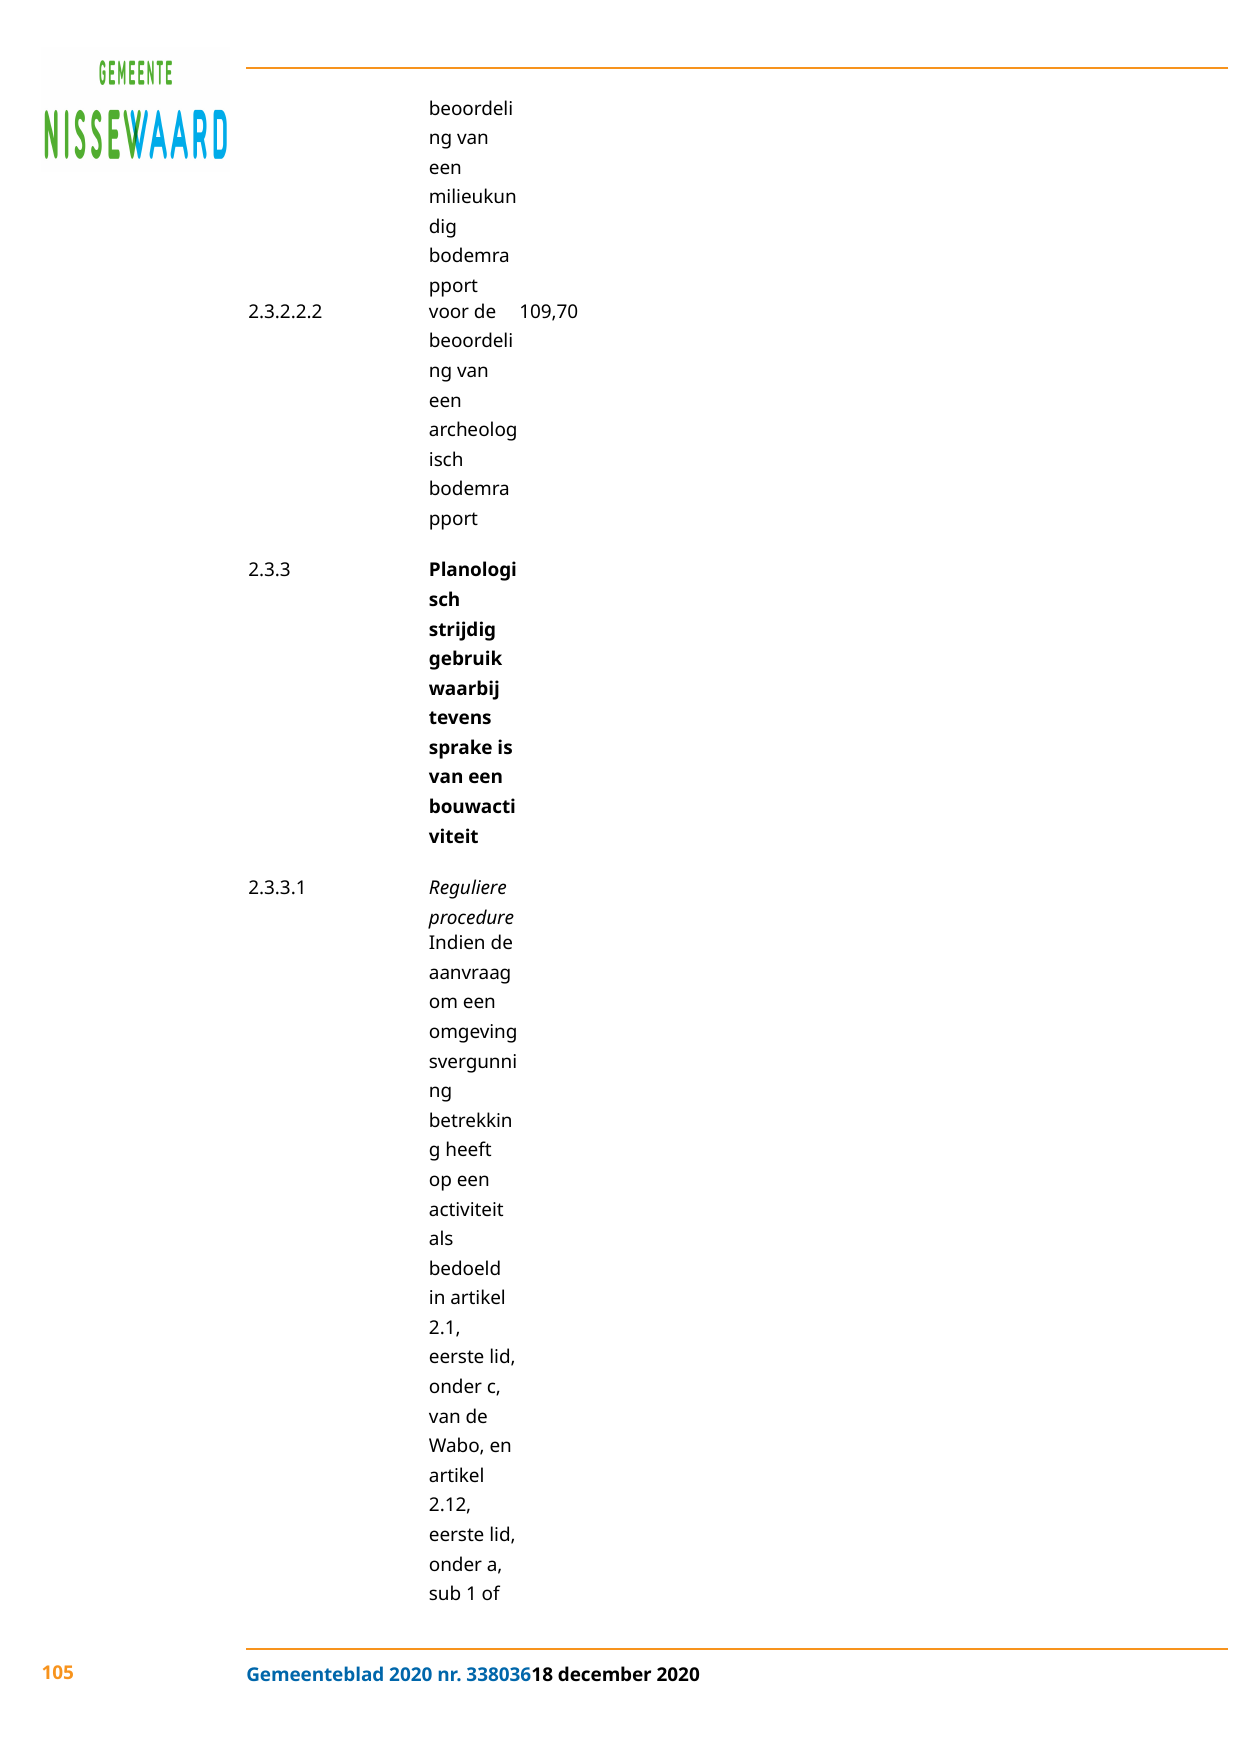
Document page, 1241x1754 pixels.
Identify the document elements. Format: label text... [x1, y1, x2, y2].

table_cell [519, 531, 609, 557]
table_cell [519, 557, 609, 848]
table_cell Planologisch strijdig gebruik waarbij tevens sprake is van een bouwactiviteit [429, 557, 519, 848]
table_cell [429, 849, 519, 874]
table_cell Indien de aanvraag om een omgevingsvergunning betrekking heeft op een activiteit als bedoeld in artikel 2.1, eerste lid, onder c, van de Wabo, en artikel 2.12, eerste lid, onder a, sub 1 of [429, 930, 519, 1606]
table_cell [338, 557, 429, 848]
table_cell [429, 531, 519, 557]
table_cell [519, 849, 609, 874]
table_cell beoordeling van een milieukundig bodemrapport [429, 95, 519, 298]
table_cell [338, 95, 429, 298]
table_cell [519, 95, 609, 298]
picture [41, 47, 231, 172]
table_cell 2.3.2.2.2 [248, 298, 338, 531]
table_cell [338, 930, 429, 1606]
table_cell [248, 849, 338, 874]
table_cell [519, 930, 609, 1606]
table_cell [248, 95, 338, 298]
table_cell [338, 874, 429, 929]
table_cell Reguliere procedure [429, 874, 519, 929]
table_cell [248, 930, 338, 1606]
table_cell [338, 849, 429, 874]
table_cell [248, 531, 338, 557]
table_cell 109,70 [519, 298, 609, 531]
table_cell [519, 874, 609, 929]
table_cell [338, 298, 429, 531]
table_cell 2.3.3 [248, 557, 338, 848]
table_cell [338, 531, 429, 557]
table_cell voor de beoordeling van een archeologisch bodemrapport [429, 298, 519, 531]
table_cell 2.3.3.1 [248, 874, 338, 929]
